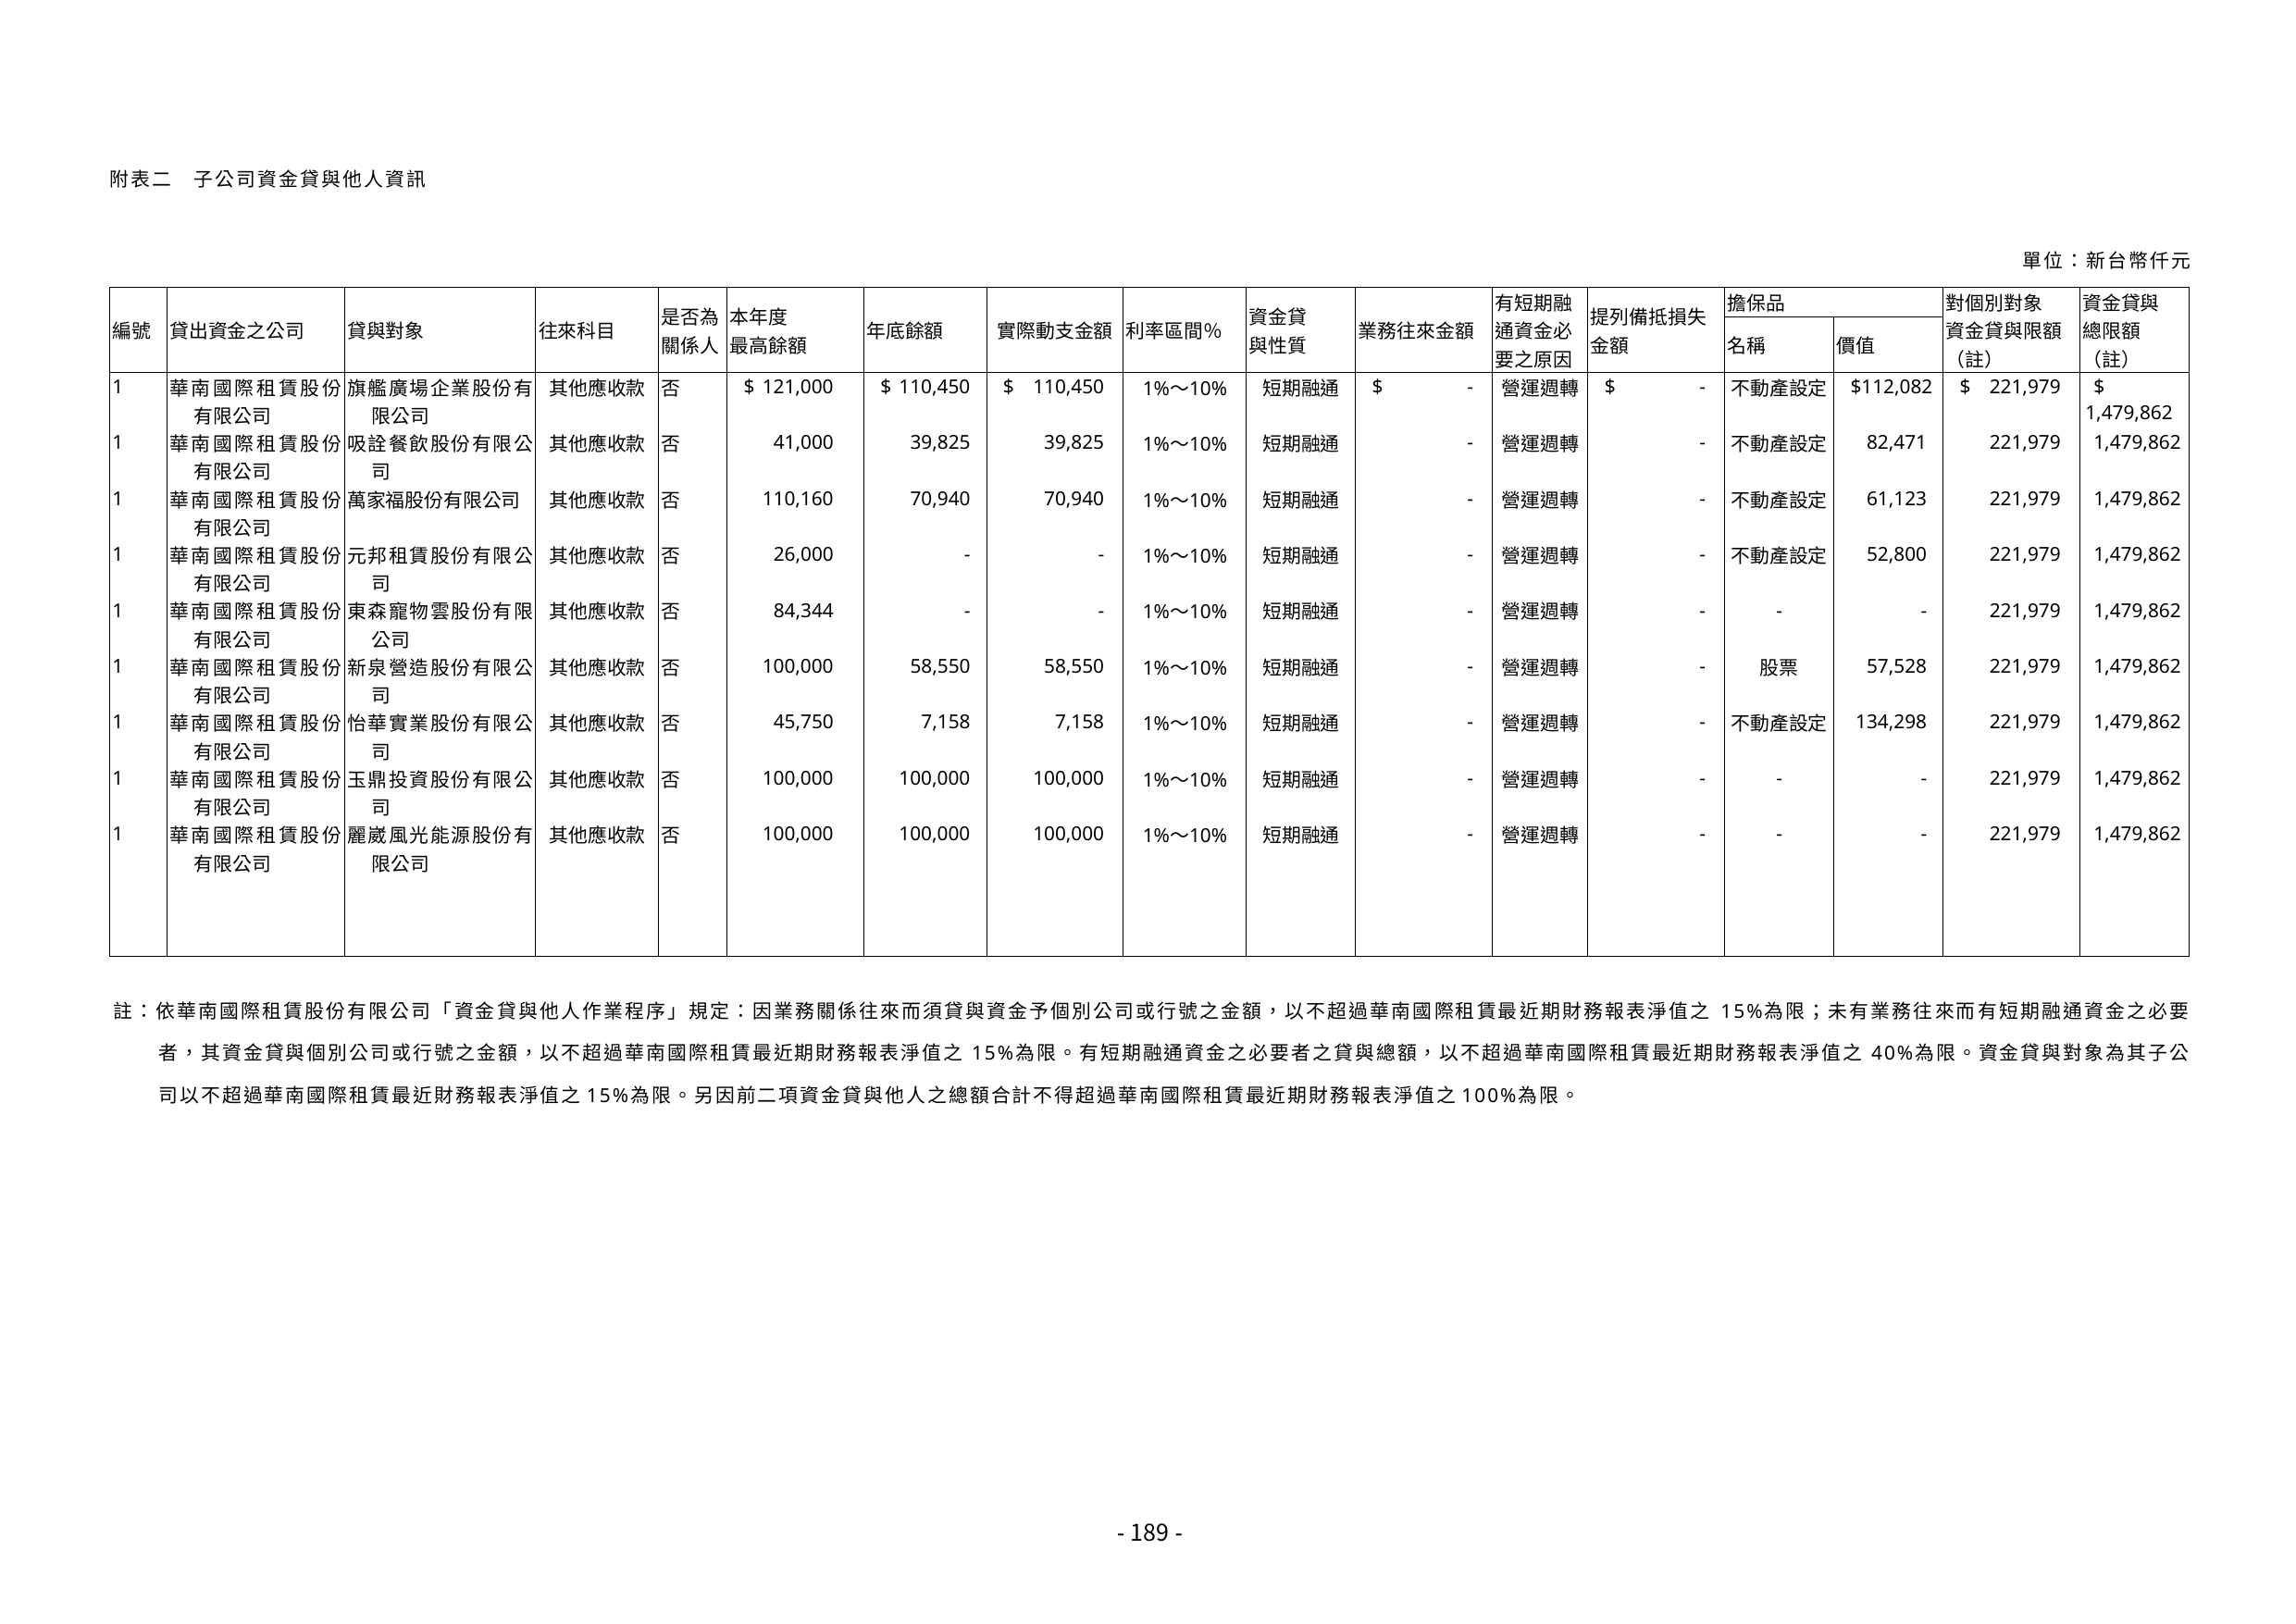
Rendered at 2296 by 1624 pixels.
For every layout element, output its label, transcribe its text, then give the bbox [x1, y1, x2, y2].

table_cell - [1834, 821, 1942, 876]
table_header 實際動支金額 [987, 288, 1123, 372]
table_cell [345, 903, 535, 929]
table_cell [2080, 929, 2189, 955]
table_cell 221,979 [1943, 709, 2079, 764]
table_header 利率區間％ [1123, 288, 1246, 372]
table_cell 221,979 [1943, 764, 2079, 821]
table_cell 價值 [1834, 317, 1942, 372]
table_cell [345, 876, 535, 903]
table_cell 元邦租賃股份有限公司 [345, 540, 535, 597]
table_cell 萬家福股份有限公司 [345, 485, 535, 540]
table_cell [1943, 876, 2079, 903]
table_cell 否 [659, 821, 726, 876]
table_cell 怡華實業股份有限公司 [345, 709, 535, 764]
table_cell 短期融通 [1247, 373, 1355, 428]
table_cell [1247, 903, 1355, 929]
table_cell [110, 929, 167, 955]
table_cell [987, 929, 1123, 955]
table_cell 短期融通 [1247, 429, 1355, 485]
table_cell 26,000 [727, 540, 863, 597]
table_header 本年度 最高餘額 [727, 288, 863, 372]
table_header 貸出資金之公司 [168, 288, 344, 372]
table_header 資金貸與 總限額 （註） [2080, 288, 2189, 372]
table_cell 營運週轉 [1493, 373, 1587, 428]
table_cell 麗崴風光能源股份有限公司 [345, 821, 535, 876]
table_cell [536, 903, 658, 929]
table_cell 營運週轉 [1493, 485, 1587, 540]
table_cell [1943, 903, 2079, 929]
table_cell [659, 876, 726, 903]
table_cell 玉鼎投資股份有限公司 [345, 764, 535, 821]
table_cell 1 [110, 429, 167, 485]
table_cell - [1356, 709, 1492, 764]
table_cell [987, 876, 1123, 903]
table_cell [1493, 903, 1587, 929]
table_cell 39,825 [987, 429, 1123, 485]
table_cell [1123, 929, 1246, 955]
table_header 貸與對象 [345, 288, 535, 372]
table_cell 其他應收款 [536, 429, 658, 485]
table_cell [864, 929, 987, 955]
table_header 往來科目 [536, 288, 658, 372]
table_cell 39,825 [864, 429, 987, 485]
table_cell 否 [659, 597, 726, 652]
table_cell [1725, 876, 1833, 903]
table_cell 1%～10% [1123, 597, 1246, 652]
table_header 年底餘額 [864, 288, 987, 372]
table_cell 不動產設定 [1725, 373, 1833, 428]
table_cell 1%～10% [1123, 652, 1246, 709]
table_cell [727, 876, 863, 903]
table_cell 7,158 [864, 709, 987, 764]
table_header 業務往來金額 [1356, 288, 1492, 372]
table_cell [1588, 876, 1724, 903]
table_cell - [1588, 485, 1724, 540]
table_cell 70,940 [864, 485, 987, 540]
table_cell 營運週轉 [1493, 709, 1587, 764]
table_header 有短期融通資金必要之原因 [1493, 288, 1587, 372]
table_cell 100,000 [987, 821, 1123, 876]
table_cell 100,000 [727, 764, 863, 821]
table_header 對個別對象 資金貸與限額 （註） [1943, 288, 2079, 372]
table_cell 華南國際租賃股份有限公司 [168, 652, 344, 709]
table_cell 1,479,862 [2080, 597, 2189, 652]
table_cell 短期融通 [1247, 485, 1355, 540]
table_cell [2080, 876, 2189, 903]
table_cell - [864, 540, 987, 597]
table_cell - [1834, 764, 1942, 821]
table_cell $ 110,450 [864, 373, 987, 428]
table_cell 1 [110, 373, 167, 428]
table_cell - [1834, 597, 1942, 652]
table_cell 100,000 [864, 764, 987, 821]
table_cell $ 221,979 [1943, 373, 2079, 428]
table_cell [168, 876, 344, 903]
table_cell - [1588, 764, 1724, 821]
table_cell 1 [110, 709, 167, 764]
table_cell - [1356, 540, 1492, 597]
table_cell - [1588, 429, 1724, 485]
table_cell 1%～10% [1123, 429, 1246, 485]
table_cell 221,979 [1943, 597, 2079, 652]
table_cell 否 [659, 373, 726, 428]
table_cell 100,000 [727, 821, 863, 876]
table_cell 1%～10% [1123, 709, 1246, 764]
table_cell [1356, 903, 1492, 929]
table_cell [727, 929, 863, 955]
table_header 是否為關係人 [659, 288, 726, 372]
table_cell 營運週轉 [1493, 540, 1587, 597]
table_cell 其他應收款 [536, 540, 658, 597]
table_cell - [1725, 764, 1833, 821]
table_cell $ 121,000 [727, 373, 863, 428]
table_cell 70,940 [987, 485, 1123, 540]
table_cell 1 [110, 540, 167, 597]
table_cell 其他應收款 [536, 821, 658, 876]
table_cell 否 [659, 764, 726, 821]
table_cell 否 [659, 709, 726, 764]
table_cell 1%～10% [1123, 540, 1246, 597]
table_cell 1,479,862 [2080, 821, 2189, 876]
table_cell - [1588, 597, 1724, 652]
table_cell 1%～10% [1123, 485, 1246, 540]
table_cell [864, 903, 987, 929]
table_cell [1247, 929, 1355, 955]
table_cell 82,471 [1834, 429, 1942, 485]
table_cell 134,298 [1834, 709, 1942, 764]
table_cell 1 [110, 764, 167, 821]
table_cell 1 [110, 821, 167, 876]
table_cell 短期融通 [1247, 821, 1355, 876]
table_cell - [1588, 821, 1724, 876]
table_cell [987, 903, 1123, 929]
table_cell [1247, 876, 1355, 903]
table_cell 1,479,862 [2080, 764, 2189, 821]
table_cell 其他應收款 [536, 652, 658, 709]
table_cell 華南國際租賃股份有限公司 [168, 821, 344, 876]
table_cell 221,979 [1943, 652, 2079, 709]
table_cell 華南國際租賃股份有限公司 [168, 764, 344, 821]
table_cell 新泉營造股份有限公司 [345, 652, 535, 709]
table_cell 華南國際租賃股份有限公司 [168, 485, 344, 540]
table_cell 1,479,862 [2080, 652, 2189, 709]
table_cell 1,479,862 [2080, 709, 2189, 764]
table_cell - [1356, 485, 1492, 540]
table_cell [1356, 929, 1492, 955]
table_cell [659, 929, 726, 955]
table_cell 110,160 [727, 485, 863, 540]
table_cell 100,000 [727, 652, 863, 709]
table_cell [110, 876, 167, 903]
table_cell 221,979 [1943, 485, 2079, 540]
table_cell 不動產設定 [1725, 709, 1833, 764]
table_cell 1 [110, 485, 167, 540]
table_cell - [1588, 709, 1724, 764]
table_cell [1493, 876, 1587, 903]
table_cell 營運週轉 [1493, 821, 1587, 876]
table_cell 其他應收款 [536, 373, 658, 428]
table_cell 華南國際租賃股份有限公司 [168, 429, 344, 485]
table_cell - [864, 597, 987, 652]
table_cell - [987, 597, 1123, 652]
table_cell [110, 903, 167, 929]
table_cell 100,000 [864, 821, 987, 876]
table_cell 1%～10% [1123, 764, 1246, 821]
table_cell 61,123 [1834, 485, 1942, 540]
table_cell 1,479,862 [2080, 429, 2189, 485]
table_cell 其他應收款 [536, 764, 658, 821]
table_cell $ 112,082 [1834, 373, 1942, 428]
table_cell [1588, 903, 1724, 929]
text 註：依華南國際租賃股份有限公司「資金貸與他人作業程序」規定：因業務關係往來而須貸與資金予個別公司或行號之金額，以不超過華南國際租賃最近期財務報表淨值之15%為限；未有業務往來而有短期融通資金之必要者，其資金貸與個別公司或行號之金額，以不超過華南國際租賃最近期財務報表淨值之15%為限。有短期融通資金之必要者之貸與總額，以不超過華南國際租賃最近期財務報表淨值之40%為限。資金貸與對象為其子公司以不超過華南國際租賃最近財務報表淨值之15%為限。另因前二項資金貸與他人之總額合計不得超過華南國際租賃最近期財務報表淨值之100%為限。 [113, 996, 2190, 1108]
table_cell $ 110,450 [987, 373, 1123, 428]
table_cell 1 [110, 597, 167, 652]
table_cell 華南國際租賃股份有限公司 [168, 540, 344, 597]
table_cell 58,550 [864, 652, 987, 709]
table_cell 1%～10% [1123, 373, 1246, 428]
table_cell 營運週轉 [1493, 764, 1587, 821]
table_cell 短期融通 [1247, 652, 1355, 709]
table_cell 1,479,862 [2080, 540, 2189, 597]
text 附表二 子公司資金貸與他人資訊 [109, 164, 2190, 192]
table_cell [864, 876, 987, 903]
table_cell 其他應收款 [536, 709, 658, 764]
table_cell - [1356, 429, 1492, 485]
table_cell - [1725, 821, 1833, 876]
table_cell 58,550 [987, 652, 1123, 709]
table_cell [727, 903, 863, 929]
table_cell 1 [110, 652, 167, 709]
table_cell 否 [659, 540, 726, 597]
table_cell 1%～10% [1123, 821, 1246, 876]
table_cell - [1356, 597, 1492, 652]
table_cell [1123, 876, 1246, 903]
table_cell [536, 929, 658, 955]
table_header 擔保品 [1725, 288, 1942, 316]
table_cell 吸詮餐飲股份有限公司 [345, 429, 535, 485]
table_cell 短期融通 [1247, 540, 1355, 597]
table_header 提列備抵損失金額 [1588, 288, 1724, 372]
table_cell 短期融通 [1247, 597, 1355, 652]
table_cell - [1588, 540, 1724, 597]
table_cell [659, 903, 726, 929]
table_cell 否 [659, 485, 726, 540]
table_cell 華南國際租賃股份有限公司 [168, 709, 344, 764]
table_cell [1834, 903, 1942, 929]
table_cell 旗艦廣場企業股份有限公司 [345, 373, 535, 428]
table_cell 41,000 [727, 429, 863, 485]
table_cell - [1588, 652, 1724, 709]
table_cell 不動產設定 [1725, 429, 1833, 485]
table_cell 不動產設定 [1725, 540, 1833, 597]
table_cell 營運週轉 [1493, 652, 1587, 709]
text 單位：新台幣仟元 [109, 245, 2190, 273]
table_cell $ 1,479,862 [2080, 373, 2189, 428]
table_cell 股票 [1725, 652, 1833, 709]
table_cell 221,979 [1943, 429, 2079, 485]
table_cell 其他應收款 [536, 485, 658, 540]
table_cell 100,000 [987, 764, 1123, 821]
table_cell [168, 903, 344, 929]
table_cell 否 [659, 429, 726, 485]
table_cell 營運週轉 [1493, 429, 1587, 485]
table_cell 短期融通 [1247, 764, 1355, 821]
table_cell [168, 929, 344, 955]
table_cell 221,979 [1943, 540, 2079, 597]
table_cell 1,479,862 [2080, 485, 2189, 540]
table_cell [1725, 929, 1833, 955]
table_cell [2080, 903, 2189, 929]
table_cell - [1356, 764, 1492, 821]
table_cell 否 [659, 652, 726, 709]
table_cell [1834, 876, 1942, 903]
table_cell 營運週轉 [1493, 597, 1587, 652]
table_cell 華南國際租賃股份有限公司 [168, 373, 344, 428]
table_cell - [1356, 821, 1492, 876]
table_cell [1356, 876, 1492, 903]
table_cell [345, 929, 535, 955]
table_cell 7,158 [987, 709, 1123, 764]
table_header 資金貸 與性質 [1247, 288, 1355, 372]
table_cell 名稱 [1725, 317, 1833, 372]
table_cell [1588, 929, 1724, 955]
table_cell 短期融通 [1247, 709, 1355, 764]
table_cell 東森寵物雲股份有限公司 [345, 597, 535, 652]
table_cell $ - [1588, 373, 1724, 428]
table_cell 不動產設定 [1725, 485, 1833, 540]
table_cell [1493, 929, 1587, 955]
table_cell 57,528 [1834, 652, 1942, 709]
table_cell $ - [1356, 373, 1492, 428]
table_cell [1725, 903, 1833, 929]
table_cell 84,344 [727, 597, 863, 652]
table_cell 221,979 [1943, 821, 2079, 876]
table_cell - [1356, 652, 1492, 709]
table_cell 45,750 [727, 709, 863, 764]
table_cell [536, 876, 658, 903]
table_header 編號 [110, 288, 167, 372]
table_cell 52,800 [1834, 540, 1942, 597]
table_cell - [1725, 597, 1833, 652]
table_cell - [987, 540, 1123, 597]
table_cell [1123, 903, 1246, 929]
table_cell [1834, 929, 1942, 955]
table_cell 其他應收款 [536, 597, 658, 652]
table_cell 華南國際租賃股份有限公司 [168, 597, 344, 652]
table_cell [1943, 929, 2079, 955]
